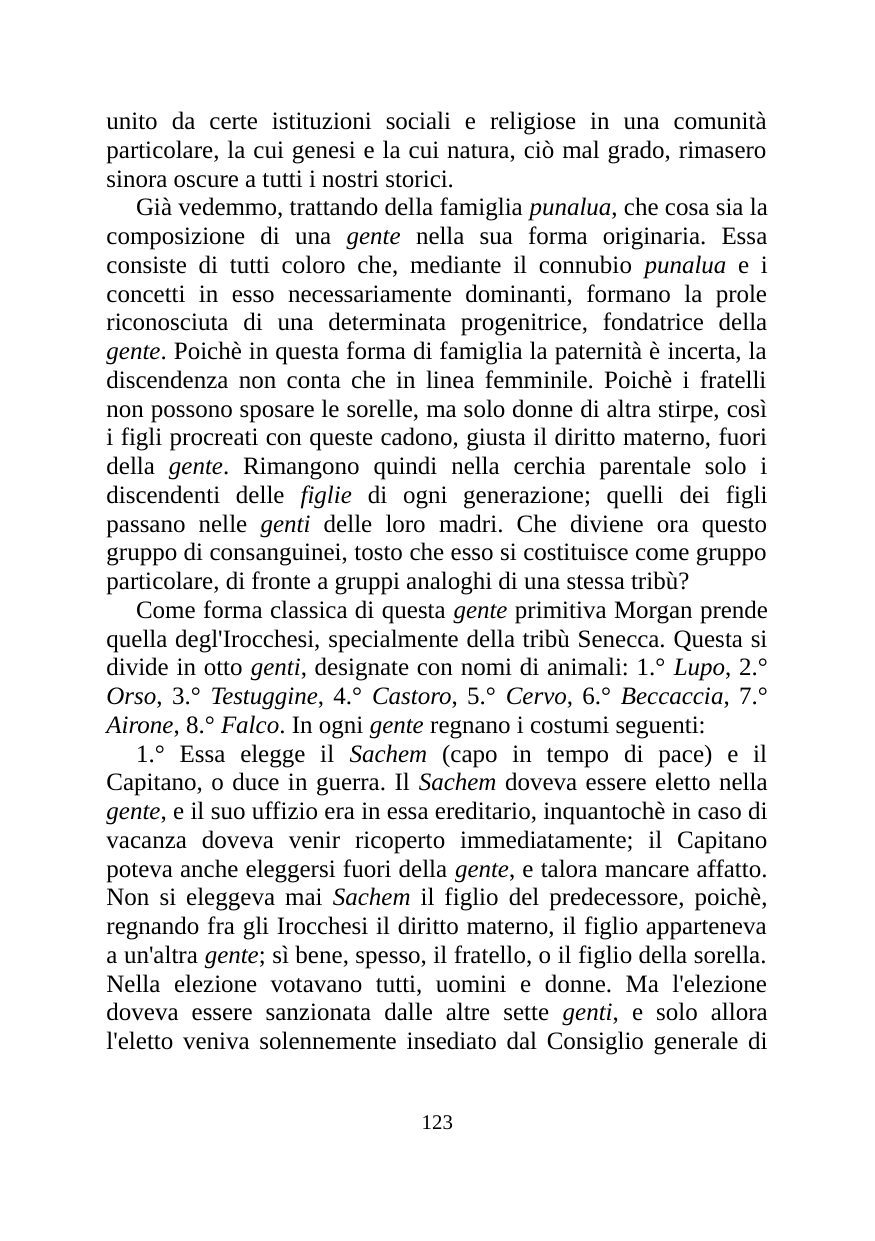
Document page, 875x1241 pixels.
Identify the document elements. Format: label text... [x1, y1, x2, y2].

text unito da certe istituzioni sociali e religiose in una comunità particolare, la cui genesi e la cui natura, ciò mal grado, rimasero sinora oscure a tutti i nostri storici. [106, 106, 768, 192]
text 1.° Essa elegge il Sachem (capo in tempo di pace) e il Capitano, o duce in guerra. Il Sachem doveva essere eletto nella gente, e il suo uffizio era in essa ereditario, inquantochè in caso di vacanza doveva venir ricoperto immediatamente; il Capitano poteva anche eleggersi fuori della gente, e talora mancare affatto. Non si eleggeva mai Sachem il figlio del predecessore, poichè, regnando fra gli Irocchesi il diritto materno, il figlio apparteneva a un'altra gente; sì bene, spesso, il fratello, o il figlio della sorella. Nella elezione votavano tutti, uomini e donne. Ma l'elezione doveva essere sanzionata dalle altre sette genti, e solo allora l'eletto veniva solennemente insediato dal Consiglio generale di [106, 739, 768, 1055]
text Già vedemmo, trattando della famiglia punalua, che cosa sia la composizione di una gente nella sua forma originaria. Essa consiste di tutti coloro che, mediante il connubio punalua e i concetti in esso necessariamente dominanti, formano la prole riconosciuta di una determinata progenitrice, fondatrice della gente. Poichè in questa forma di famiglia la paternità è incerta, la discendenza non conta che in linea femminile. Poichè i fratelli non possono sposare le sorelle, ma solo donne di altra stirpe, così i figli procreati con queste cadono, giusta il diritto materno, fuori della gente. Rimangono quindi nella cerchia parentale solo i discendenti delle figlie di ogni generazione; quelli dei figli passano nelle genti delle loro madri. Che diviene ora questo gruppo di consanguinei, tosto che esso si costituisce come gruppo particolare, di fronte a gruppi analoghi di una stessa tribù? [106, 192, 768, 595]
text Come forma classica di questa gente primitiva Morgan prende quella degl'Irocchesi, specialmente della tribù Senecca. Questa si divide in otto genti, designate con nomi di animali: 1.° Lupo, 2.° Orso, 3.° Testuggine, 4.° Castoro, 5.° Cervo, 6.° Beccaccia, 7.° Airone, 8.° Falco. In ogni gente regnano i costumi seguenti: [106, 595, 768, 739]
